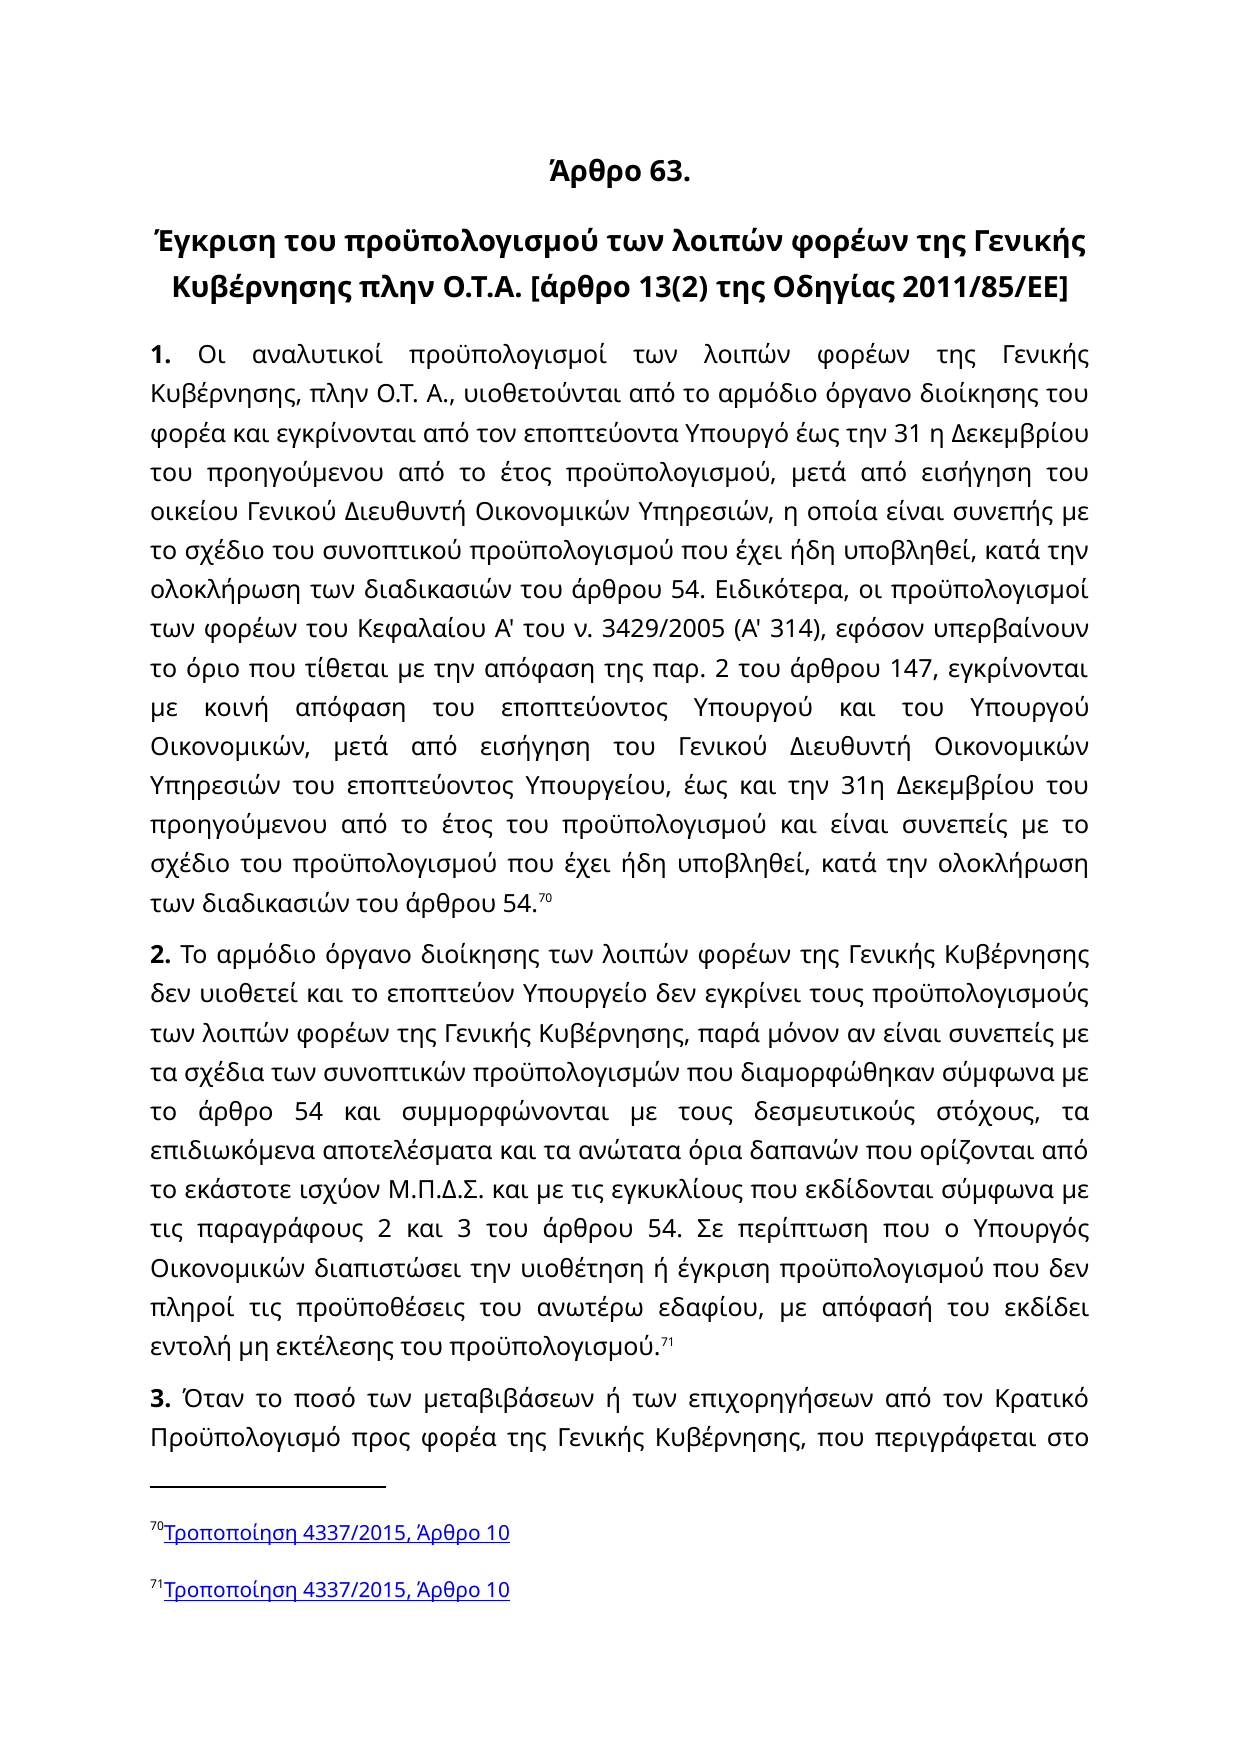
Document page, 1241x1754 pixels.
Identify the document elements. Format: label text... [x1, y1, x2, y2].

text 2. Το αρμόδιο όργανο διοίκησης των λοιπών φορέων της Γενικής Κυβέρνησης δεν υιοθετεί και το εποπτεύον Υπουργείο δεν εγκρίνει τους προϋπολογισμούς των λοιπών φορέων της Γενικής Κυβέρνησης, παρά μόνον αν είναι συνεπείς με τα σχέδια των συνοπτικών προϋπολογισμών που διαμορφώθηκαν σύμφωνα με το άρθρο 54 και συμμορφώνονται με τους δεσμευτικούς στόχους, τα επιδιωκόμενα αποτελέσματα και τα ανώτατα όρια δαπανών που ορίζονται από το εκάστοτε ισχύον Μ.Π.Δ.Σ. και με τις εγκυκλίους που εκδίδονται σύμφωνα με τις παραγράφους 2 και 3 του άρθρου 54. Σε περίπτωση που ο Υπουργός Οικονομικών διαπιστώσει την υιοθέτηση ή έγκριση προϋπολογισμού που δεν πληροί τις προϋποθέσεις του ανωτέρω εδαφίου, με απόφασή του εκδίδει εντολή μη εκτέλεσης του προϋπολογισμού. [150, 937, 1090, 1363]
text Τροποποίηση 4337/2015, Άρθρο 10 [150, 1576, 1090, 1604]
subtitle Άρθρο 63. [150, 150, 1090, 190]
text Τροποποίηση 4337/2015, Άρθρο 10 [150, 1518, 1090, 1546]
subtitle Έγκριση του προϋπολογισμού των λοιπών φορέων της Γενικής Κυβέρνησης πλην Ο.Τ.Α. [άρθρο 13(2) της Οδηγίας 2011/85/ΕΕ] [150, 221, 1090, 306]
text 3. Όταν το ποσό των μεταβιβάσεων ή των επιχορηγήσεων από τον Κρατικό Προϋπολογισμό προς φορέα της Γενικής Κυβέρνησης, που περιγράφεται στο [150, 1380, 1090, 1453]
text 1. Οι αναλυτικοί προϋπολογισμοί των λοιπών φορέων της Γενικής Κυβέρνησης, πλην Ο.Τ. Α., υιοθετούνται από το αρμόδιο όργανο διοίκησης του φορέα και εγκρίνονται από τον εποπτεύοντα Υπουργό έως την 31 η Δεκεμβρίου του προηγούμενου από το έτος προϋπολογισμού, μετά από εισήγηση του οικείου Γενικού Διευθυντή Οικονομικών Υπηρεσιών, η οποία είναι συνεπής με το σχέδιο του συνοπτικού προϋπολογισμού που έχει ήδη υποβληθεί, κατά την ολοκλήρωση των διαδικασιών του άρθρου 54. Ειδικότερα, οι προϋπολογισμοί των φορέων του Κεφαλαίου Α' του ν. 3429/2005 (Α' 314), εφόσον υπερβαίνουν το όριο που τίθεται με την απόφαση της παρ. 2 του άρθρου 147, εγκρίνονται με κοινή απόφαση του εποπτεύοντος Υπουργού και του Υπουργού Οικονομικών, μετά από εισήγηση του Γενικού Διευθυντή Οικονομικών Υπηρεσιών του εποπτεύοντος Υπουργείου, έως και την 31η Δεκεμβρίου του προηγούμενου από το έτος του προϋπολογισμού και είναι συνεπείς με το σχέδιο του προϋπολογισμού που έχει ήδη υποβληθεί, κατά την ολοκλήρωση των διαδικασιών του άρθρου 54. [150, 337, 1090, 919]
